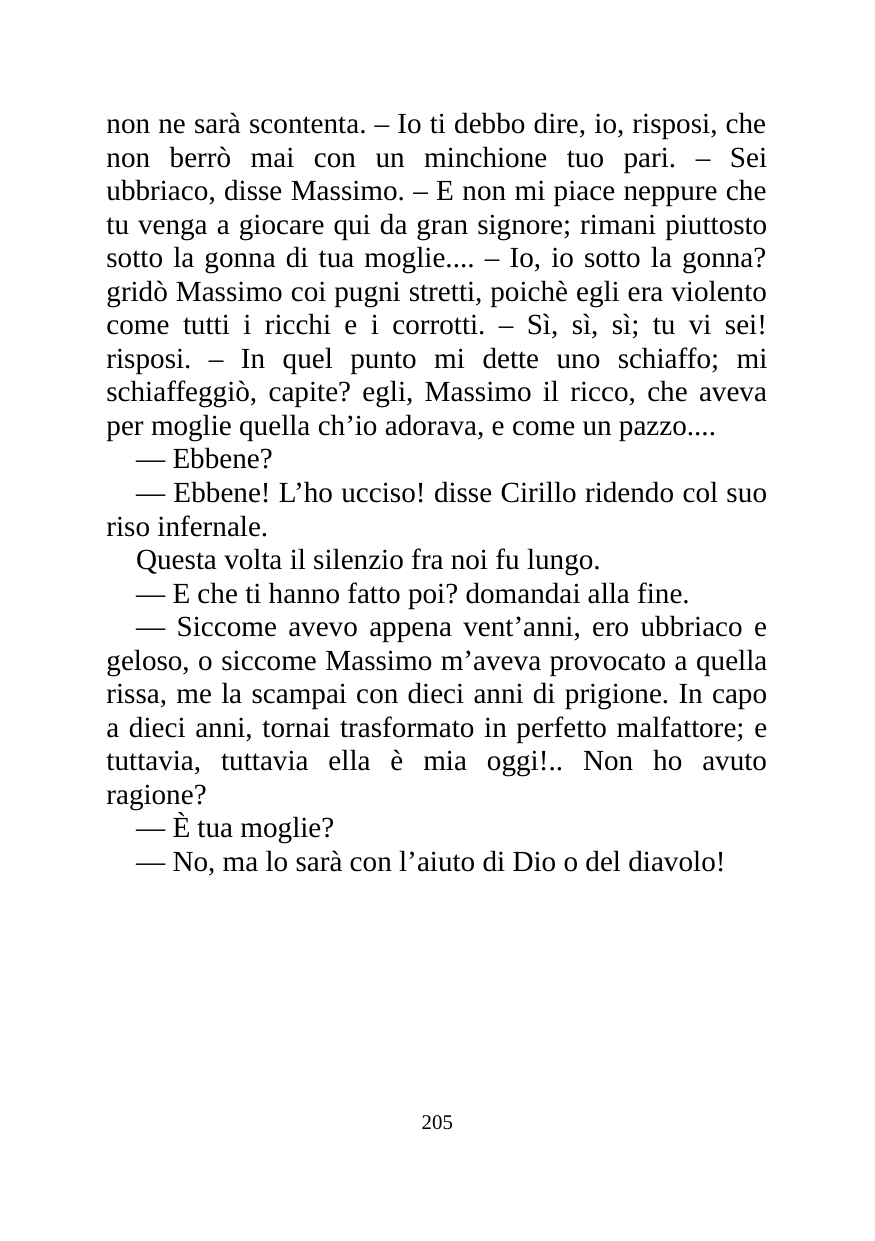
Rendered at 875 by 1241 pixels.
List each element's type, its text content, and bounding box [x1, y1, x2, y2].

text — Siccome avevo appena vent’anni, ero ubbriaco e geloso, o siccome Massimo m’aveva provocato a quella rissa, me la scampai con dieci anni di prigione. In capo a dieci anni, tornai trasformato in perfetto malfattore; e tuttavia, tuttavia ella è mia oggi!.. Non ho avuto ragione? [106, 609, 768, 811]
text — Ebbene? [106, 442, 768, 475]
text — Ebbene! L’ho ucciso! disse Cirillo ridendo col suo riso infernale. [106, 475, 768, 542]
text — E che ti hanno fatto poi? domandai alla fine. [106, 576, 768, 609]
text Questa volta il silenzio fra noi fu lungo. [106, 542, 768, 576]
text — È tua moglie? [106, 811, 768, 844]
text — No, ma lo sarà con l’aiuto di Dio o del diavolo! [106, 844, 768, 878]
text non ne sarà scontenta. – Io ti debbo dire, io, risposi, che non berrò mai con un minchione tuo pari. – Sei ubbriaco, disse Massimo. – E non mi piace neppure che tu venga a giocare qui da gran signore; rimani piuttosto sotto la gonna di tua moglie.... – Io, io sotto la gonna? gridò Massimo coi pugni stretti, poichè egli era violento come tutti i ricchi e i corrotti. – Sì, sì, sì; tu vi sei! risposi. – In quel punto mi dette uno schiaffo; mi schiaffeggiò, capite? egli, Massimo il ricco, che aveva per moglie quella ch’io adorava, e come un pazzo.... [106, 106, 768, 442]
